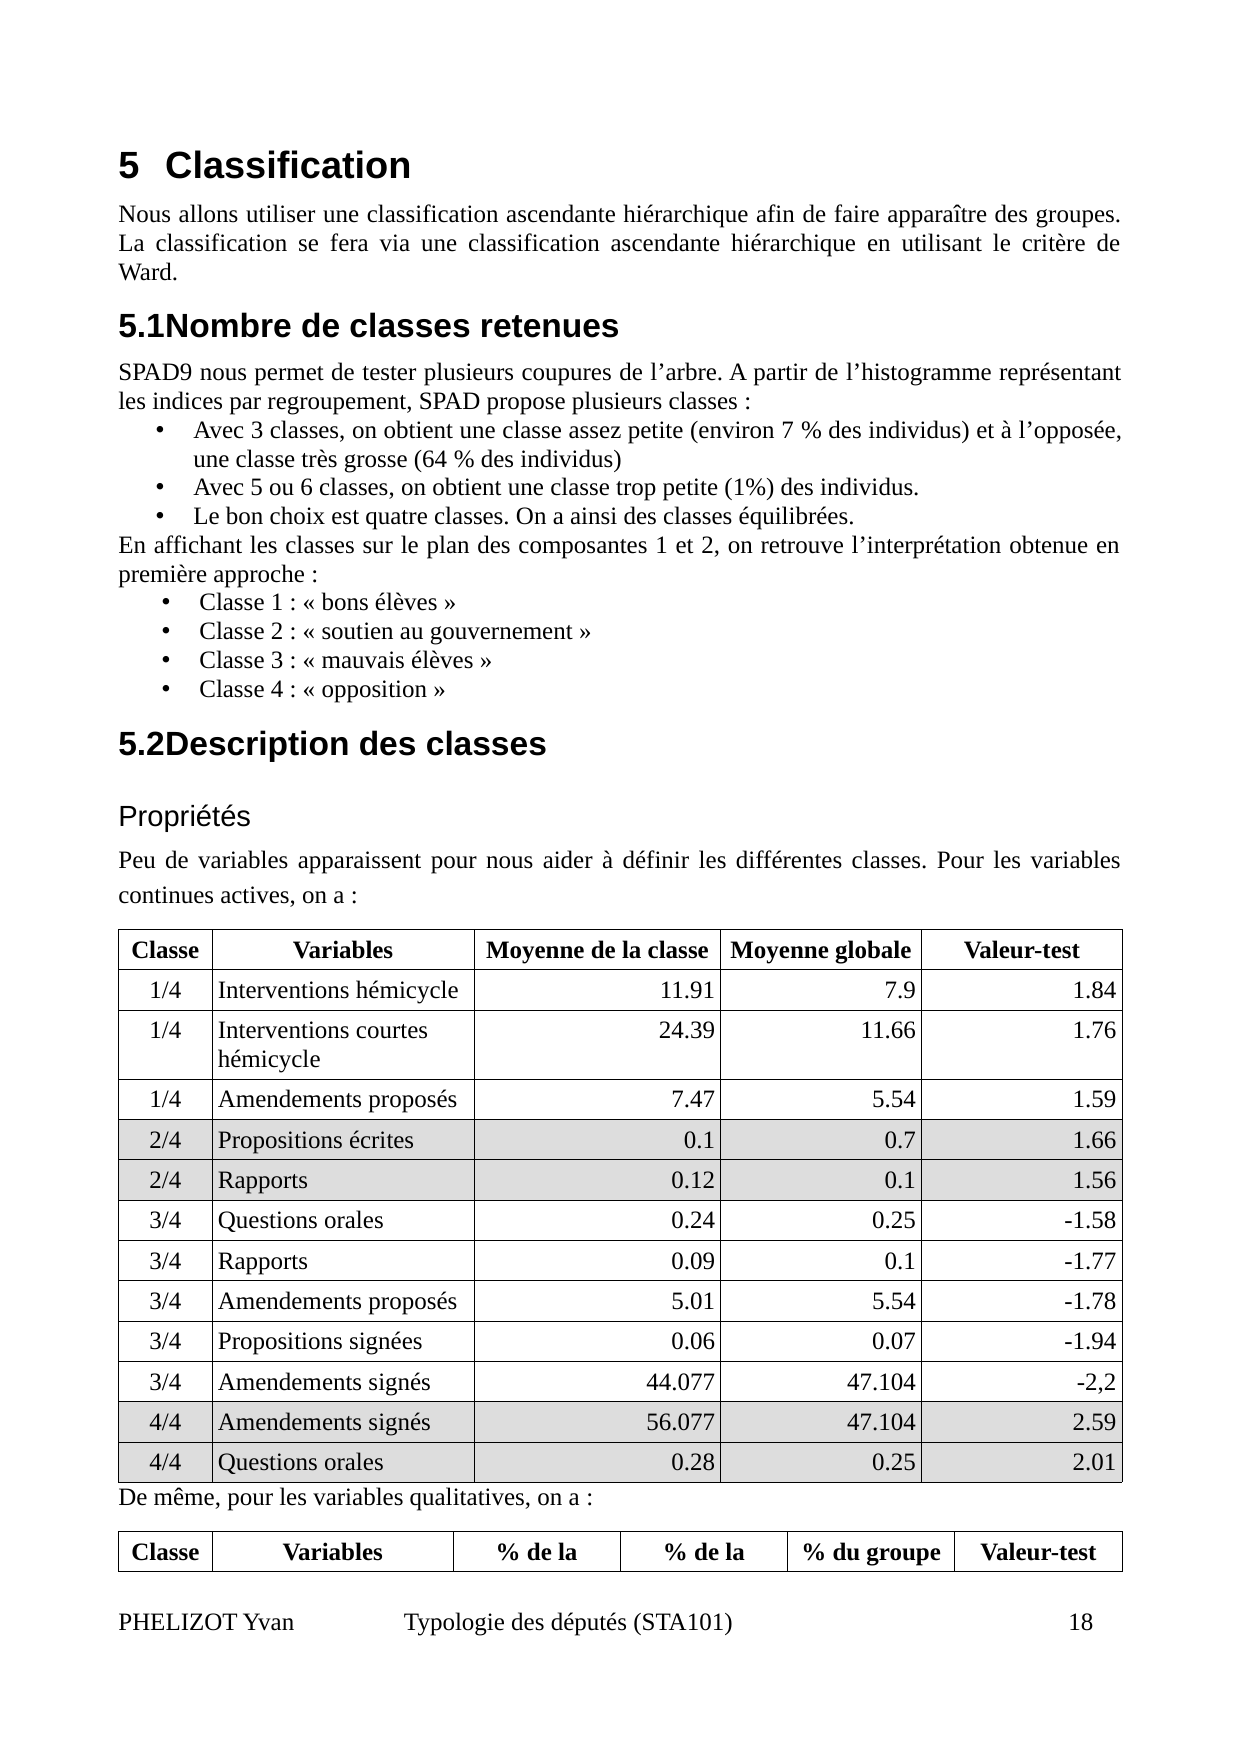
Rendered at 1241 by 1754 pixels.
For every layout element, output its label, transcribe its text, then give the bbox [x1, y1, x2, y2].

table_cell Rapports [213, 1160, 474, 1200]
table_cell 1.76 [922, 1011, 1122, 1079]
table_cell 47.104 [721, 1402, 921, 1442]
table_cell 2.01 [922, 1443, 1122, 1482]
table_cell Questions orales [213, 1201, 474, 1240]
table_cell 0.07 [721, 1322, 921, 1361]
subtitle Classification [118, 143, 1122, 187]
list Avec 3 classes, on obtient une classe assez petite (environ 7 % des individus) et à l’opposée, une classe très grosse (64 % des individus) [156, 415, 1122, 472]
table_cell 0.1 [721, 1241, 921, 1280]
table_cell 0.7 [721, 1120, 921, 1159]
list Classe 3 : « mauvais élèves » [162, 645, 1122, 674]
table_cell 0.24 [475, 1201, 720, 1240]
table_cell 4/4 [119, 1443, 212, 1482]
table_cell Amendements signés [213, 1362, 474, 1401]
table_cell 47.104 [721, 1362, 921, 1401]
table_cell Interventions hémicycle [213, 970, 474, 1010]
table_header Moyenne globale [721, 930, 921, 969]
table_cell 11.66 [721, 1011, 921, 1079]
table_cell Propositions signées [213, 1322, 474, 1361]
table_cell 1.56 [922, 1160, 1122, 1200]
list Classe 4 : « opposition » [162, 674, 1122, 702]
table_cell 0.25 [721, 1201, 921, 1240]
table_cell 1.66 [922, 1120, 1122, 1159]
text De même, pour les variables qualitatives, on a : [118, 1483, 1122, 1511]
table_cell Rapports [213, 1241, 474, 1280]
table_header % du groupe [788, 1532, 954, 1571]
table_cell Interventions courtes hémicycle [213, 1011, 474, 1079]
text SPAD9 nous permet de tester plusieurs coupures de l’arbre. A partir de l’histogramme représentant les indices par regroupement, SPAD propose plusieurs classes : [118, 357, 1122, 415]
table_cell 3/4 [119, 1281, 212, 1321]
text Peu de variables apparaissent pour nous aider à définir les différentes classes. Pour les variables continues actives, on a : [118, 846, 1122, 909]
list Classe 1 : « bons élèves » [162, 587, 1122, 616]
table_cell 0.06 [475, 1322, 720, 1361]
table_cell 0.09 [475, 1241, 720, 1280]
table_header % de la [454, 1532, 620, 1571]
table_cell 44.077 [475, 1362, 720, 1401]
list Classe 2 : « soutien au gouvernement » [162, 616, 1122, 645]
table_header Classe [119, 1532, 212, 1571]
table_cell 2/4 [119, 1160, 212, 1200]
table_cell 3/4 [119, 1201, 212, 1240]
table_cell 4/4 [119, 1402, 212, 1442]
table_cell 7.47 [475, 1080, 720, 1119]
table_cell 1.84 [922, 970, 1122, 1010]
table_header % de la [621, 1532, 787, 1571]
table_cell 1/4 [119, 970, 212, 1010]
table_cell -1.77 [922, 1241, 1122, 1280]
subtitle Propriétés [118, 799, 1122, 833]
table_cell 11.91 [475, 970, 720, 1010]
subtitle Description des classes [118, 723, 1122, 762]
table_cell 5.54 [721, 1281, 921, 1321]
table_cell 1.59 [922, 1080, 1122, 1119]
table_header Valeur-test [955, 1532, 1122, 1571]
subtitle Nombre de classes retenues [118, 306, 1122, 345]
table_cell 0.25 [721, 1443, 921, 1482]
table_header Moyenne de la classe [475, 930, 720, 969]
table_cell 56.077 [475, 1402, 720, 1442]
list Le bon choix est quatre classes. On a ainsi des classes équilibrées. [156, 501, 1122, 530]
table_cell -2,2 [922, 1362, 1122, 1401]
table_cell -1.78 [922, 1281, 1122, 1321]
table_cell 7.9 [721, 970, 921, 1010]
table_cell 0.12 [475, 1160, 720, 1200]
table_cell 0.28 [475, 1443, 720, 1482]
table_cell Amendements proposés [213, 1281, 474, 1321]
table_cell 3/4 [119, 1322, 212, 1361]
text En affichant les classes sur le plan des composantes 1 et 2, on retrouve l’interprétation obtenue en première approche : [118, 530, 1122, 587]
table_cell 5.01 [475, 1281, 720, 1321]
table_header Variables [213, 1532, 453, 1571]
table_cell 1/4 [119, 1011, 212, 1079]
table_cell 24.39 [475, 1011, 720, 1079]
table_header Classe [119, 930, 212, 969]
table_cell -1.94 [922, 1322, 1122, 1361]
table_cell Amendements signés [213, 1402, 474, 1442]
table_cell Questions orales [213, 1443, 474, 1482]
table_cell 5.54 [721, 1080, 921, 1119]
list Avec 5 ou 6 classes, on obtient une classe trop petite (1%) des individus. [156, 472, 1122, 501]
table_cell 0.1 [475, 1120, 720, 1159]
table_cell Amendements proposés [213, 1080, 474, 1119]
table_cell 3/4 [119, 1362, 212, 1401]
text Nous allons utiliser une classification ascendante hiérarchique afin de faire apparaître des groupes. La classification se fera via une classification ascendante hiérarchique en utilisant le critère de Ward. [118, 199, 1122, 286]
table_header Variables [213, 930, 474, 969]
table_header Valeur-test [922, 930, 1122, 969]
table_cell 2/4 [119, 1120, 212, 1159]
table_cell 1/4 [119, 1080, 212, 1119]
table_cell 0.1 [721, 1160, 921, 1200]
table_cell 2.59 [922, 1402, 1122, 1442]
table_cell -1.58 [922, 1201, 1122, 1240]
table_cell 3/4 [119, 1241, 212, 1280]
table_cell Propositions écrites [213, 1120, 474, 1159]
